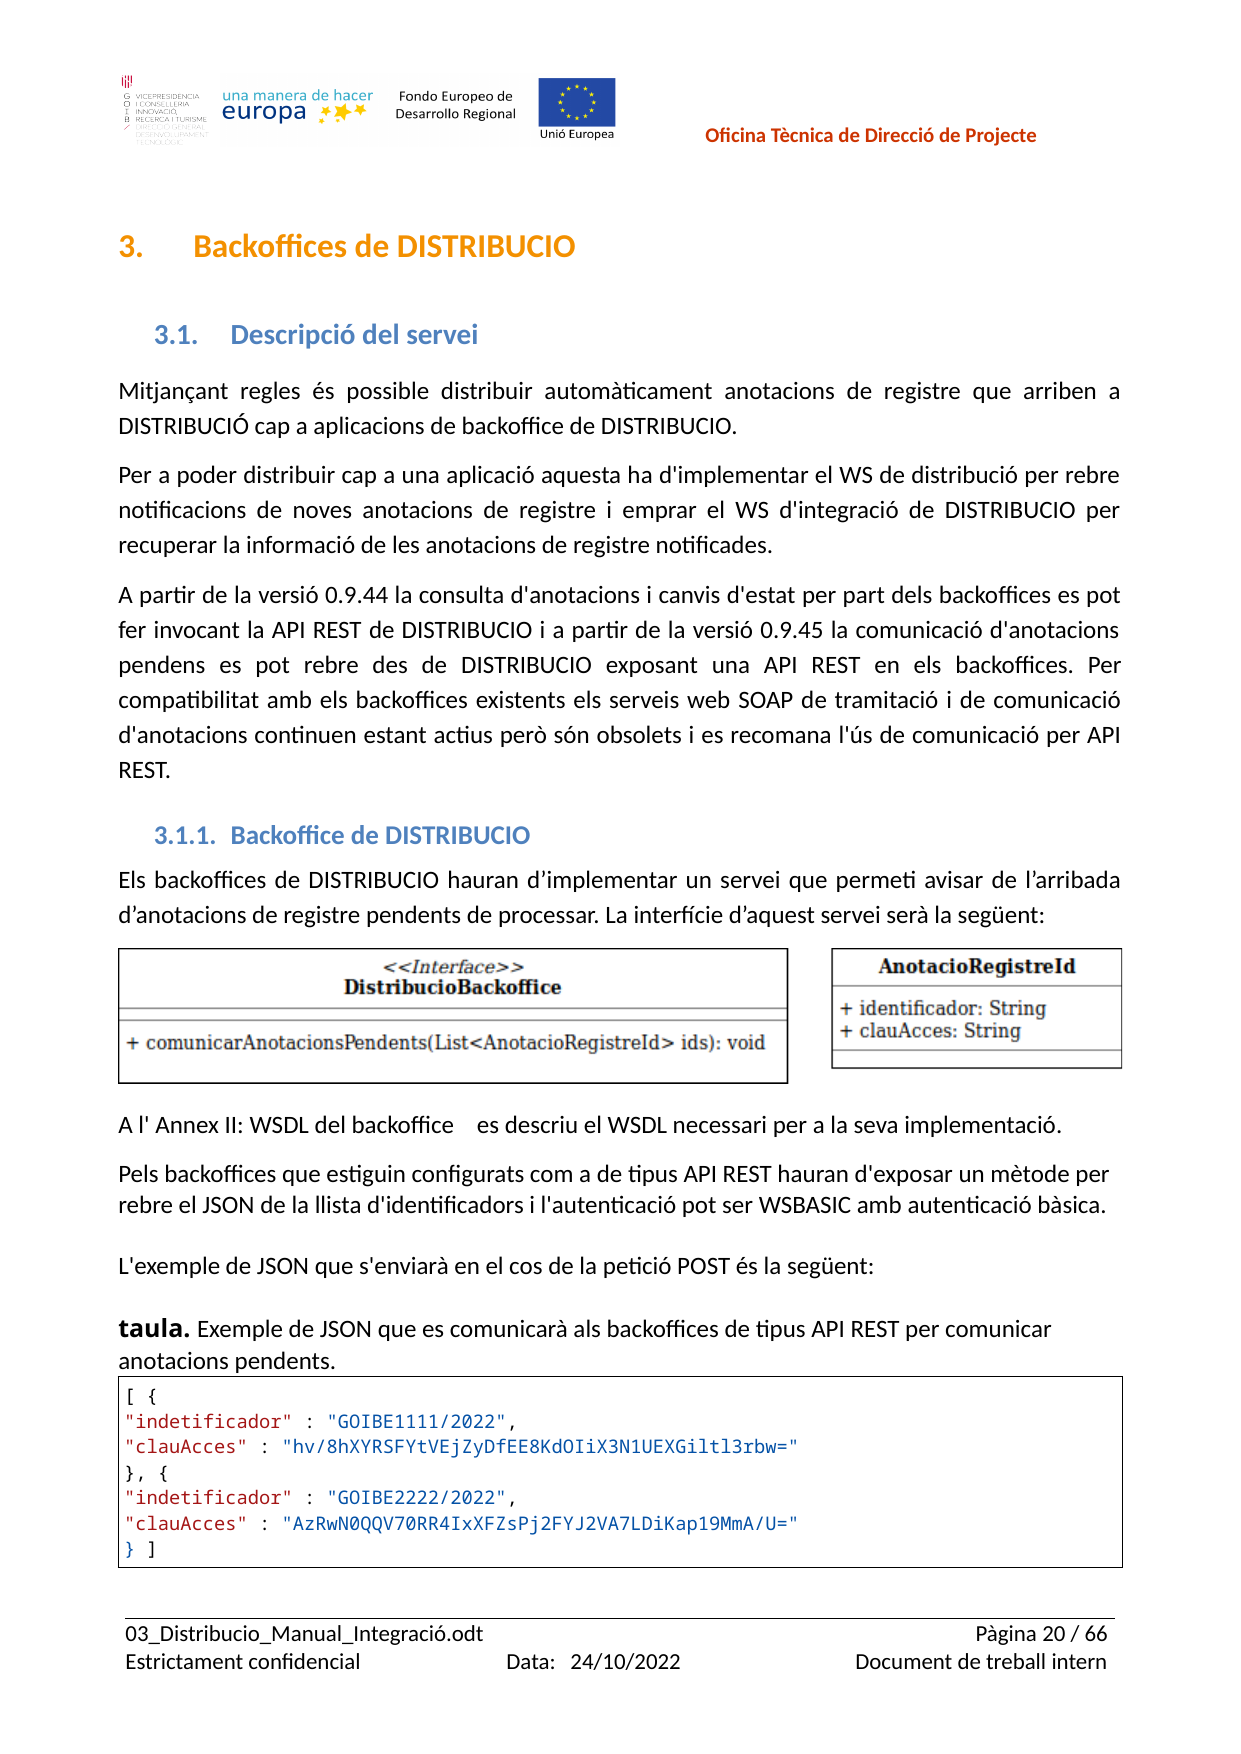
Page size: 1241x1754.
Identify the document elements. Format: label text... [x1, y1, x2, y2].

text L'exemple de JSON que s'enviarà en el cos de la petició POST és la següent: [118, 1250, 1122, 1281]
text rebre el JSON de la llista d'identificadors i l'autenticació pot ser WSBASIC amb autenticació bàsica. [118, 1189, 1122, 1219]
text Mitjançant regles és possible distribuir automàticament anotacions de registre que arriben a DISTRIBUCIÓ cap a aplicacions de backoffice de DISTRIBUCIO. [118, 375, 1122, 441]
text anotacions pendents. [118, 1345, 1122, 1376]
subtitle Backoffice de DISTRIBUCIO [153, 818, 1122, 851]
table_header [ { "indetificador" : "GOIBE1111/2022", "clauAcces" : "hv/8hXYRSFYtVEjZyDfEE8KdOIiX3N1UEXGiltl3rbw=" }, { "indetificador" : "GOIBE2222/2022", "clauAcces" : "AzRwN0QQV70RR4IxXFZsPj2FYJ2VA7LDiKap19MmA/U=" } ] [119, 1377, 1122, 1567]
text Per a poder distribuir cap a una aplicació aquesta ha d'implementar el WS de distribució per rebre notificacions de noves anotacions de registre i emprar el WS d'integració de DISTRIBUCIO per recuperar la informació de les anotacions de registre notificades. [118, 460, 1122, 560]
text Els backoffices de DISTRIBUCIO hauran d’implementar un servei que permeti avisar de l’arribada d’anotacions de registre pendents de processar. La interfície d’aquest servei serà la següent: [118, 864, 1122, 929]
subtitle Backoffices de DISTRIBUCIO [118, 225, 1122, 266]
picture [118, 948, 1123, 1084]
picture [118, 73, 213, 147]
text A partir de la versió 0.9.44 la consulta d'anotacions i canvis d'estat per part dels backoffices es pot fer invocant la API REST de DISTRIBUCIO i a partir de la versió 0.9.45 la comunicació d'anotacions pendens es pot rebre des de DISTRIBUCIO exposant una API REST en els backoffices. Per compatibilitat amb els backoffices existents els serveis web SOAP de tramitació i de comunicació d'anotacions continuen estant actius però són obsolets i es recomana l'ús de comunicació per API REST. [118, 579, 1122, 785]
text Pels backoffices que estiguin configurats com a de tipus API REST hauran d'exposar un mètode per [118, 1158, 1122, 1189]
picture [219, 73, 621, 147]
text A l' Annex II: WSDL del backoffice es descriu el WSDL necessari per a la seva implementació. [118, 1109, 1122, 1139]
subtitle Descripció del servei [153, 316, 1122, 351]
text taula. Exemple de JSON que es comunicarà als backoffices de tipus API REST per comunicar [118, 1311, 1122, 1345]
